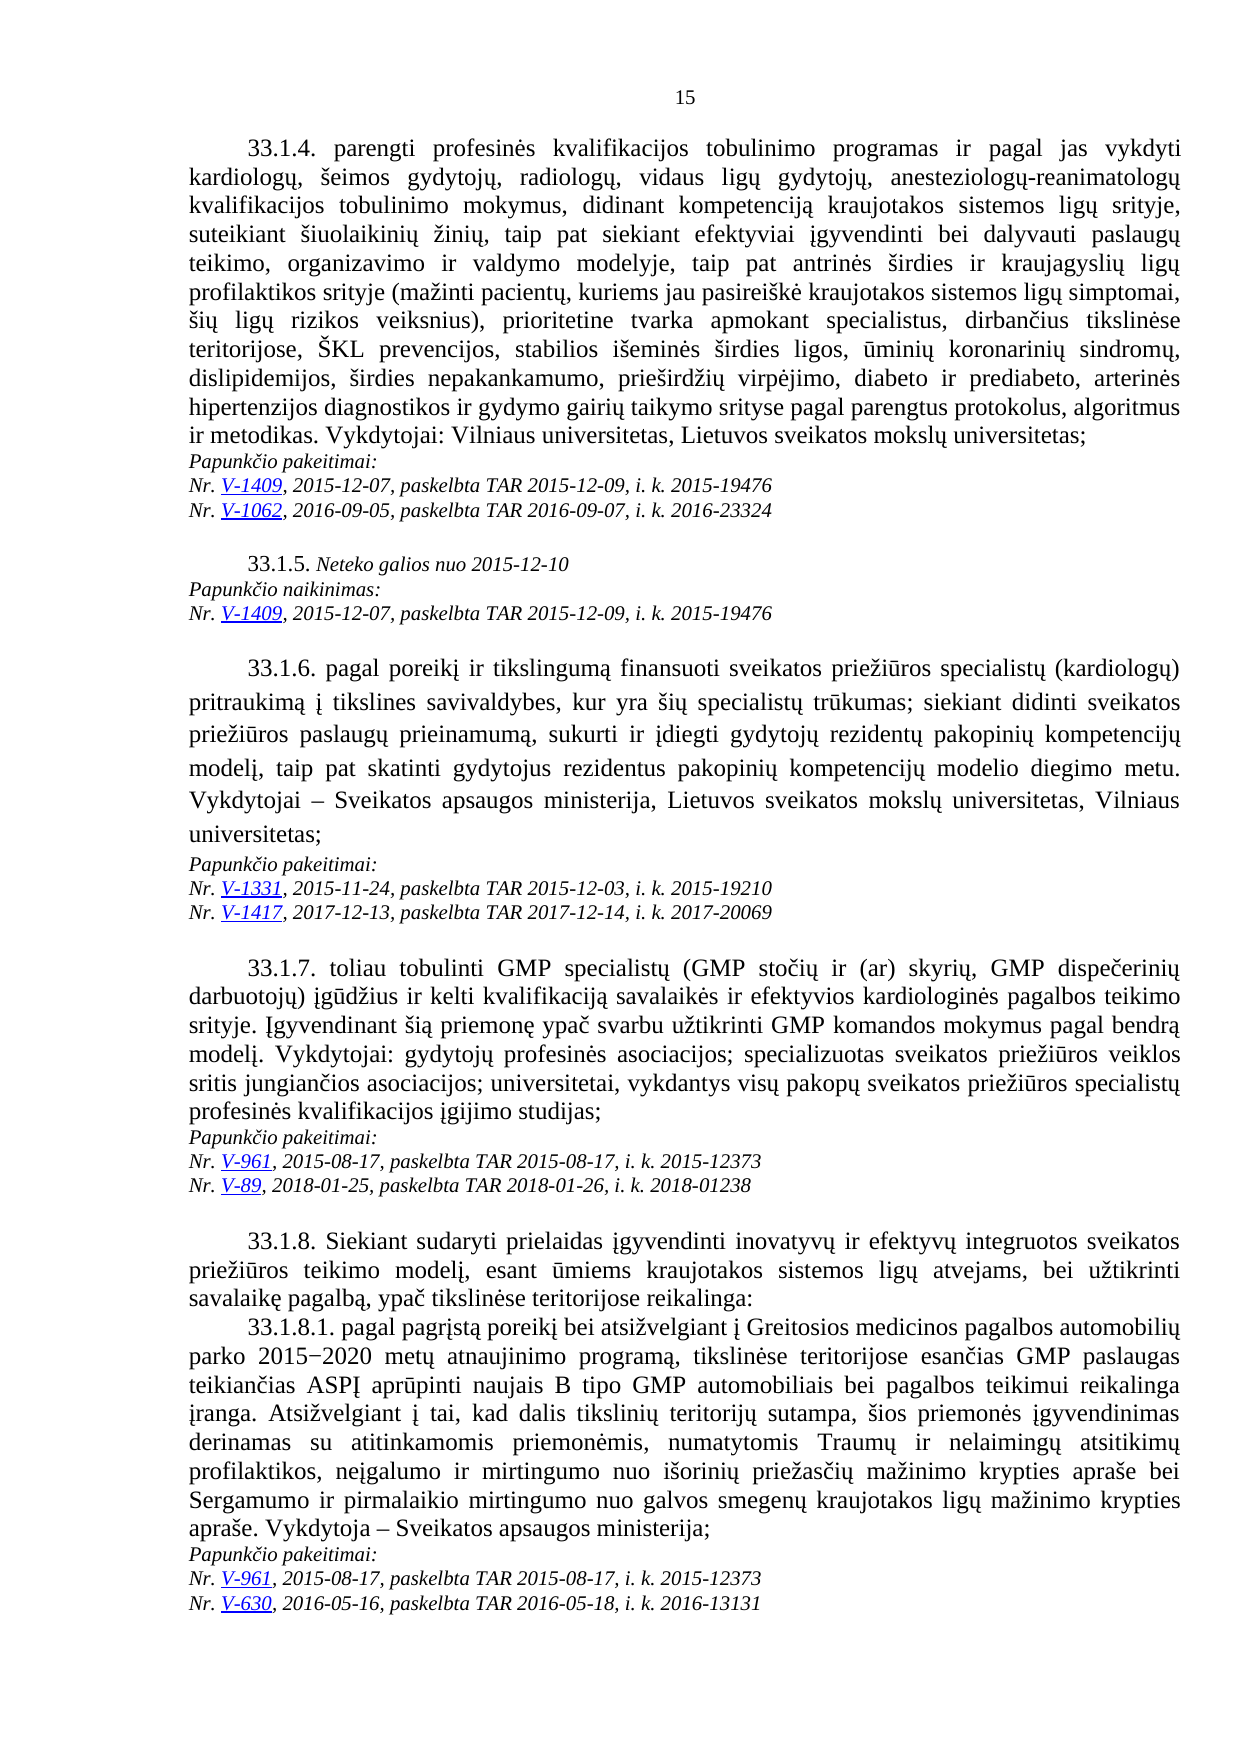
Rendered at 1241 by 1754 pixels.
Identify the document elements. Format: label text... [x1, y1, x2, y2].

text 33.1.8.1. pagal pagrįstą poreikį bei atsižvelgiant į Greitosios medicinos pagalbos automobilių parko 2015−2020 metų atnaujinimo programą, tikslinėse teritorijose esančias GMP paslaugas teikiančias ASPĮ aprūpinti naujais B tipo GMP automobiliais bei pagalbos teikimui reikalinga įranga. Atsižvelgiant į tai, kad dalis tikslinių teritorijų sutampa, šios priemonės įgyvendinimas derinamas su atitinkamomis priemonėmis, numatytomis Traumų ir nelaimingų atsitikimų profilaktikos, neįgalumo ir mirtingumo nuo išorinių priežasčių mažinimo krypties apraše bei Sergamumo ir pirmalaikio mirtingumo nuo galvos smegenų kraujotakos ligų mažinimo krypties apraše. Vykdytoja – Sveikatos apsaugos ministerija; [188, 1312, 1181, 1542]
text Nr. V-89, 2018-01-25, paskelbta TAR 2018-01-26, i. k. 2018-01238 [188, 1173, 1181, 1197]
text 33.1.8. Siekiant sudaryti prielaidas įgyvendinti inovatyvų ir efektyvų integruotos sveikatos priežiūros teikimo modelį, esant ūmiems kraujotakos sistemos ligų atvejams, bei užtikrinti savalaikę pagalbą, ypač tikslinėse teritorijose reikalinga: [188, 1226, 1181, 1312]
text Nr. V-961, 2015-08-17, paskelbta TAR 2015-08-17, i. k. 2015-12373 [188, 1149, 1181, 1173]
text 33.1.6. pagal poreikį ir tikslingumą finansuoti sveikatos priežiūros specialistų (kardiologų) pritraukimą į tikslines savivaldybes, kur yra šių specialistų trūkumas; siekiant didinti sveikatos priežiūros paslaugų prieinamumą, sukurti ir įdiegti gydytojų rezidentų pakopinių kompetencijų modelį, taip pat skatinti gydytojus rezidentus pakopinių kompetencijų modelio diegimo metu. Vykdytojai – Sveikatos apsaugos ministerija, Lietuvos sveikatos mokslų universitetas, Vilniaus universitetas; [188, 653, 1181, 847]
text Nr. V-961, 2015-08-17, paskelbta TAR 2015-08-17, i. k. 2015-12373 [188, 1566, 1181, 1590]
text Nr. V-1062, 2016-09-05, paskelbta TAR 2016-09-07, i. k. 2016-23324 [188, 497, 1181, 522]
text Papunkčio pakeitimai: [188, 1542, 1181, 1566]
text Nr. V-1331, 2015-11-24, paskelbta TAR 2015-12-03, i. k. 2015-19210 [188, 876, 1181, 900]
text 33.1.4. parengti profesinės kvalifikacijos tobulinimo programas ir pagal jas vykdyti kardiologų, šeimos gydytojų, radiologų, vidaus ligų gydytojų, anesteziologų-reanimatologų kvalifikacijos tobulinimo mokymus, didinant kompetenciją kraujotakos sistemos ligų srityje, suteikiant šiuolaikinių žinių, taip pat siekiant efektyviai įgyvendinti bei dalyvauti paslaugų teikimo, organizavimo ir valdymo modelyje, taip pat antrinės širdies ir kraujagyslių ligų profilaktikos srityje (mažinti pacientų, kuriems jau pasireiškė kraujotakos sistemos ligų simptomai, šių ligų rizikos veiksnius), prioritetine tvarka apmokant specialistus, dirbančius tikslinėse teritorijose, ŠKL prevencijos, stabilios išeminės širdies ligos, ūminių koronarinių sindromų, dislipidemijos, širdies nepakankamumo, prieširdžių virpėjimo, diabeto ir prediabeto, arterinės hipertenzijos diagnostikos ir gydymo gairių taikymo srityse pagal parengtus protokolus, algoritmus ir metodikas. Vykdytojai: Vilniaus universitetas, Lietuvos sveikatos mokslų universitetas; [188, 133, 1181, 449]
text Papunkčio naikinimas: [188, 577, 1181, 601]
text Nr. V-1417, 2017-12-13, paskelbta TAR 2017-12-14, i. k. 2017-20069 [188, 900, 1181, 924]
text 33.1.7. toliau tobulinti GMP specialistų (GMP stočių ir (ar) skyrių, GMP dispečerinių darbuotojų) įgūdžius ir kelti kvalifikaciją savalaikės ir efektyvios kardiologinės pagalbos teikimo srityje. Įgyvendinant šią priemonę ypač svarbu užtikrinti GMP komandos mokymus pagal bendrą modelį. Vykdytojai: gydytojų profesinės asociacijos; specializuotas sveikatos priežiūros veiklos sritis jungiančios asociacijos; universitetai, vykdantys visų pakopų sveikatos priežiūros specialistų profesinės kvalifikacijos įgijimo studijas; [188, 953, 1181, 1125]
text Nr. V-1409, 2015-12-07, paskelbta TAR 2015-12-09, i. k. 2015-19476 [188, 601, 1181, 625]
text Nr. V-630, 2016-05-16, paskelbta TAR 2016-05-18, i. k. 2016-13131 [188, 1590, 1181, 1614]
text Papunkčio pakeitimai: [188, 449, 1181, 473]
text 33.1.5. Neteko galios nuo 2015-12-10 [188, 550, 1181, 577]
text Papunkčio pakeitimai: [188, 852, 1181, 876]
text Papunkčio pakeitimai: [188, 1125, 1181, 1149]
text Nr. V-1409, 2015-12-07, paskelbta TAR 2015-12-09, i. k. 2015-19476 [188, 473, 1181, 497]
